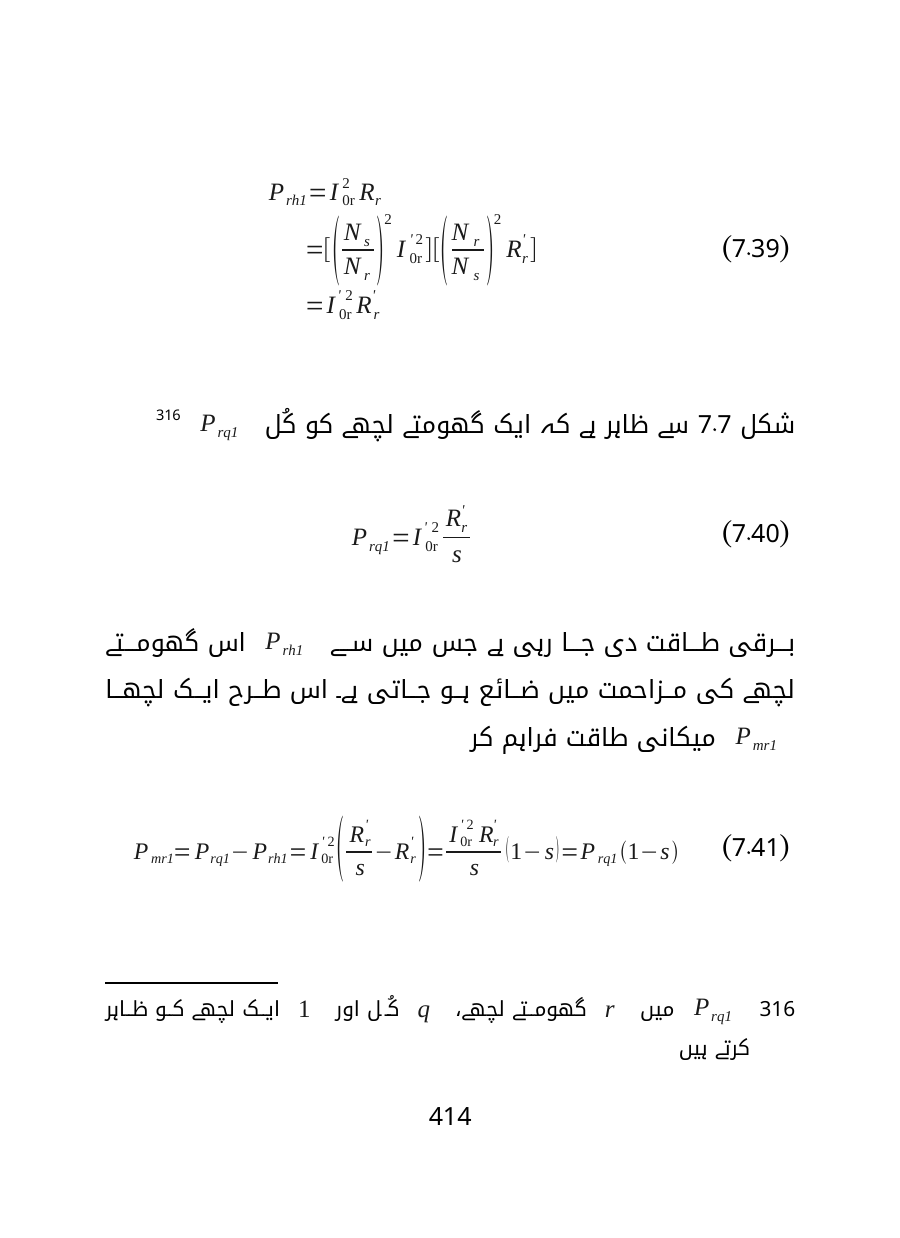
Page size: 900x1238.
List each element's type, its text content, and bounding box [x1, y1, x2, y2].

text شکل 7.7 سے ظاہر ہے کہ ایک گھومتے لچھے کو کُل [105, 401, 795, 449]
table_header (7.40) [708, 495, 795, 585]
table_header [105, 495, 708, 585]
table_header (7.41) [706, 808, 795, 901]
table_header [105, 169, 708, 341]
table_header (7.39) [708, 169, 795, 341]
table_header [105, 808, 706, 901]
text میں گھومتے لچھے، کُل اور ایک لچھے کو ظاہر کرتے ہیں [105, 989, 795, 1068]
text برقی طاقت دی جا رہی ہے جس میں سے اس گھومتے لچھے کی مزاحمت میں ضائع ہو جاتی ہے۔ اس طرح ایک لچھا میکانی طاقت فراہم کر [105, 619, 795, 762]
